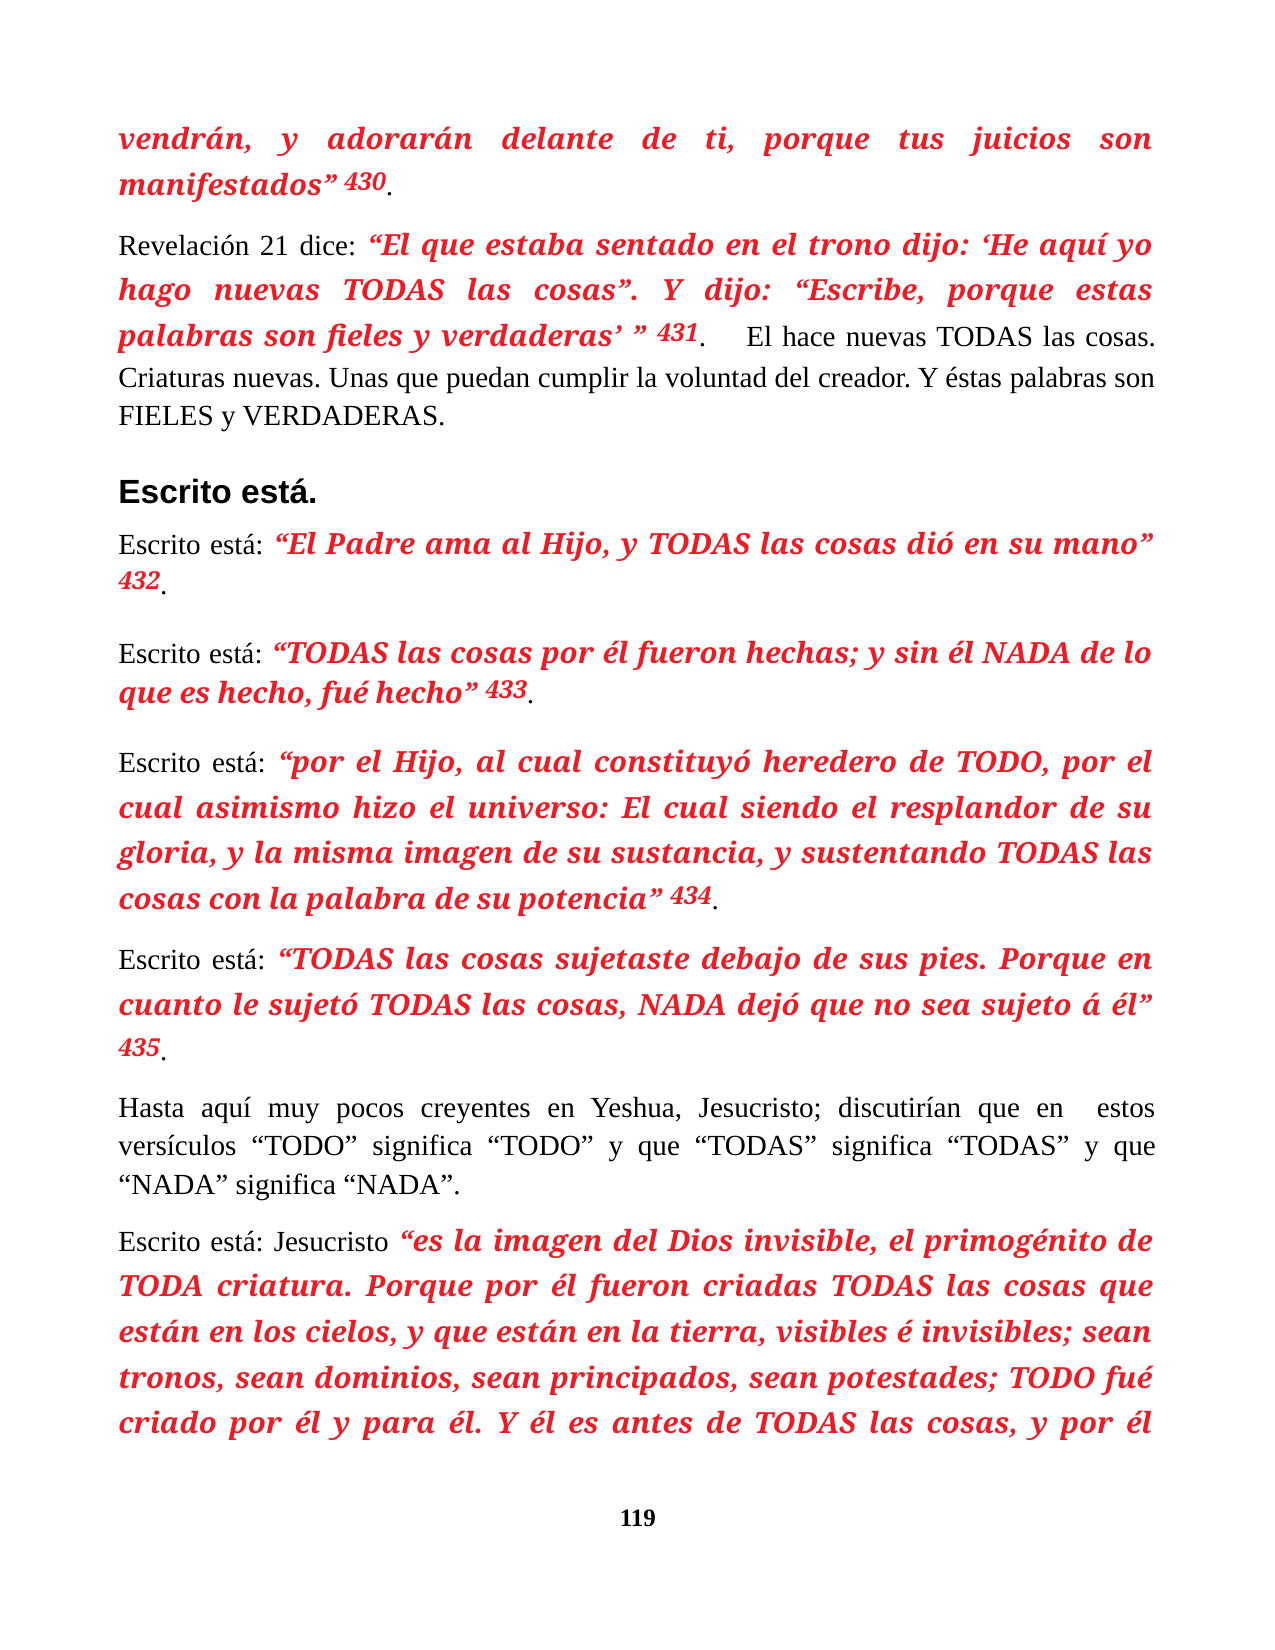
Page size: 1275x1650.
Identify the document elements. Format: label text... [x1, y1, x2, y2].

text Escrito está: “TODAS las cosas sujetaste debajo de sus pies. Porque en cuanto le sujetó TODAS las cosas, NADA dejó que no sea sujeto á él” . [118, 938, 1157, 1069]
text Escrito está: “El Padre ama al Hijo, y TODAS las cosas dió en su mano” . [118, 523, 1157, 603]
text Escrito está: Jesucristo “es la imagen del Dios invisible, el primogénito de TODA criatura. Porque por él fueron criadas TODAS las cosas que están en los cielos, y que están en la tierra, visibles é invisibles; sean tronos, sean dominios, sean principados, sean potestades; TODO fué criado por él y para él. Y él es antes de TODAS las cosas, y por él [118, 1220, 1157, 1442]
text Hasta aquí muy pocos creyentes en Yeshua, Jesucristo; discutirían que en estos versículos “TODO” significa “TODO” y que “TODAS” significa “TODAS” y que “NADA” significa “NADA”. [118, 1090, 1157, 1200]
text vendrán, y adorarán delante de ti, porque tus juicios son manifestados” . [118, 118, 1157, 203]
subtitle Escrito está. [118, 472, 1157, 511]
text Escrito está: “por el Hijo, al cual constituyó heredero de TODO, por el cual asimismo hizo el universo: El cual siendo el resplandor de su gloria, y la misma imagen de su sustancia, y sustentando TODAS las cosas con la palabra de su potencia” . [118, 741, 1157, 918]
text Escrito está: “TODAS las cosas por él fueron hechas; y sin él NADA de lo que es hecho, fué hecho” . [118, 632, 1157, 712]
text Revelación 21 dice: “El que estaba sentado en el trono dijo: ‘He aquí yo hago nuevas TODAS las cosas”. Y dijo: “Escribe, porque estas palabras son fieles y verdaderas’ ” . El hace nuevas TODAS las cosas. Criaturas nuevas. Unas que puedan cumplir la voluntad del creador. Y éstas palabras son FIELES y VERDADERAS. [118, 224, 1157, 432]
